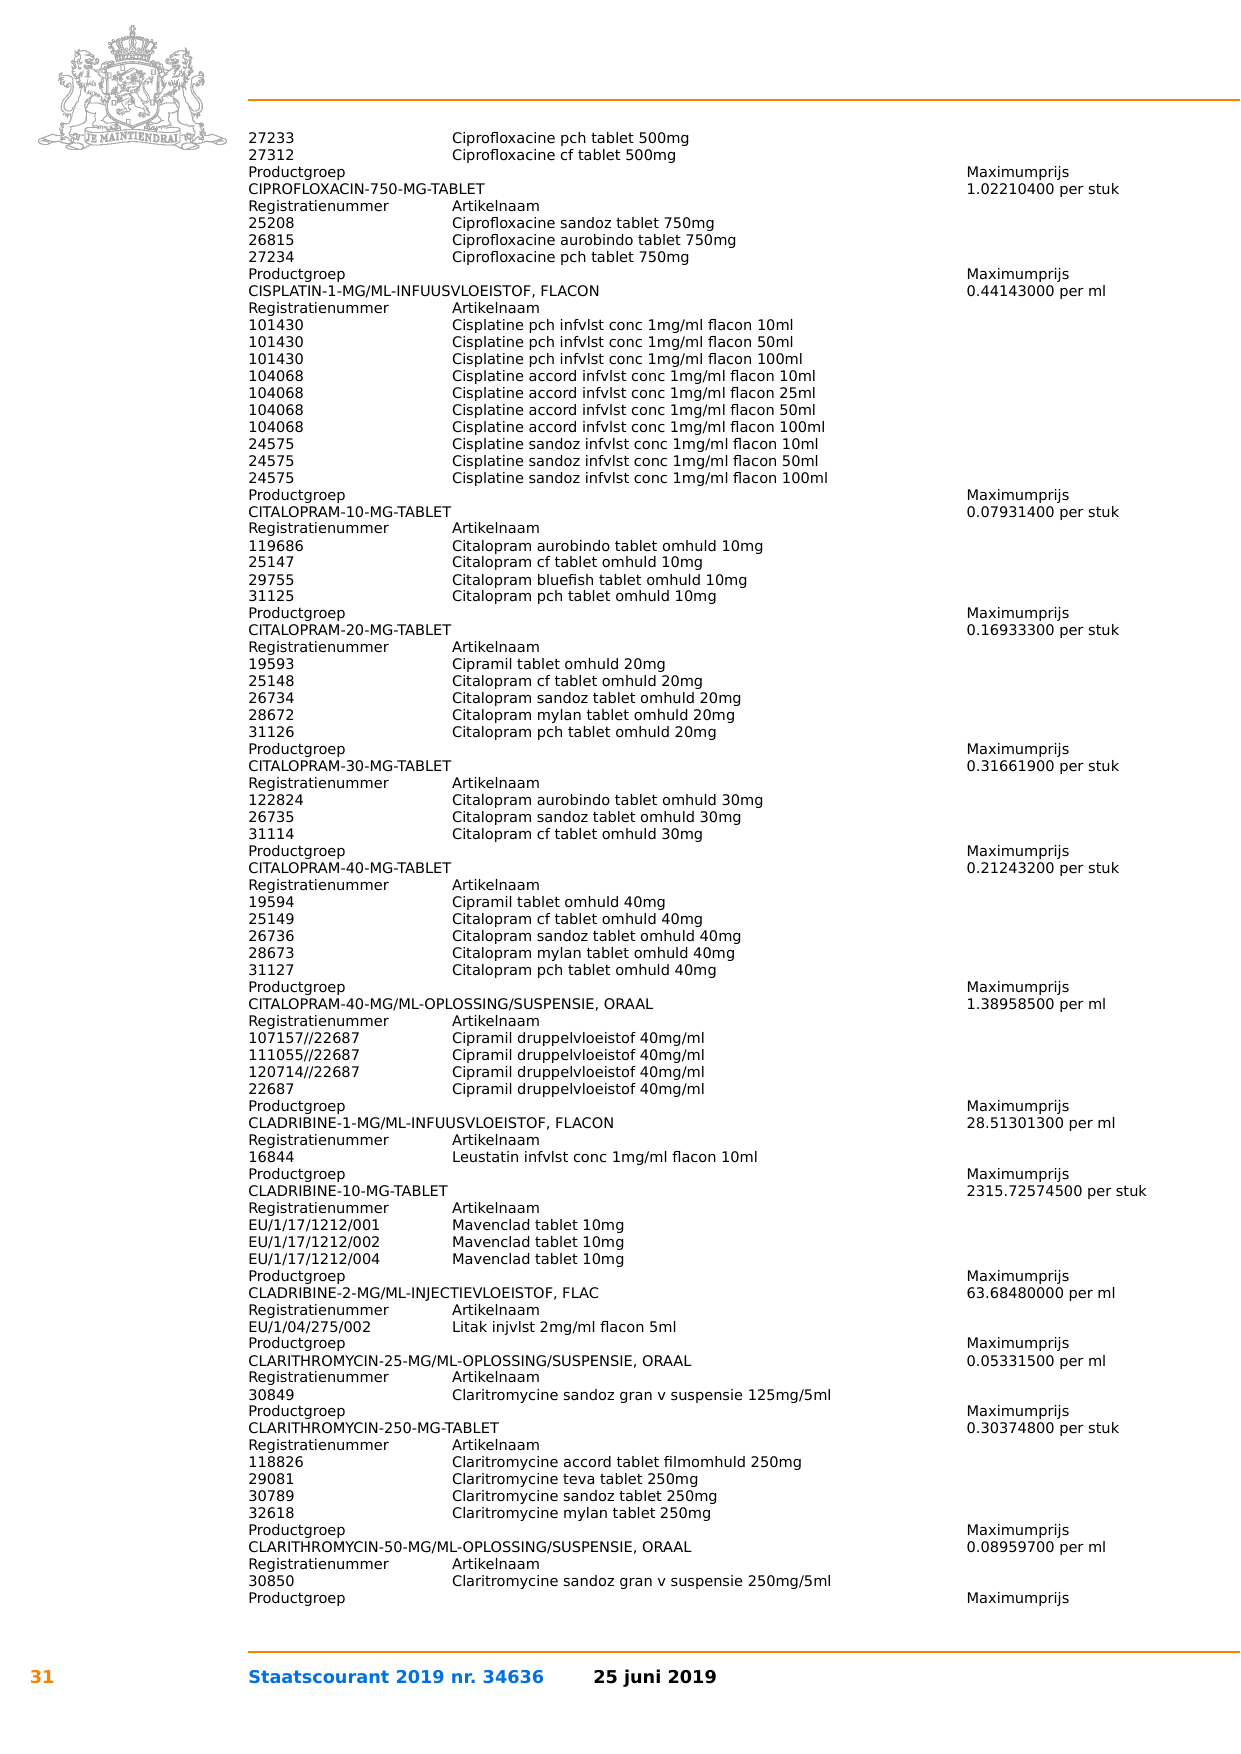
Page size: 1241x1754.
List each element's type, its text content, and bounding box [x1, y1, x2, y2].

table_cell Citalopram mylan tablet omhuld 40mg [446, 945, 961, 962]
table_cell Citalopram pch tablet omhuld 20mg [446, 724, 961, 741]
table_cell Productgroep [248, 1166, 446, 1183]
table_cell Artikelnaam [446, 1369, 961, 1386]
table_cell [961, 1081, 1163, 1098]
table_cell Citalopram bluefish tablet omhuld 10mg [446, 571, 961, 588]
table_cell [961, 792, 1163, 809]
table_cell [961, 1505, 1163, 1522]
table_cell Maximumprijs [961, 266, 1163, 283]
table_cell Cisplatine sandoz infvlst conc 1mg/ml flacon 10ml [446, 436, 961, 452]
table_cell 107157//22687 [248, 1030, 446, 1047]
table_cell Citalopram mylan tablet omhuld 20mg [446, 707, 961, 724]
table_cell 26736 [248, 928, 446, 945]
table_cell Artikelnaam [446, 520, 961, 537]
table_cell [961, 911, 1163, 928]
table_cell [961, 1234, 1163, 1251]
table_cell [961, 1251, 1163, 1267]
table_cell Registratienummer [248, 775, 446, 792]
table_cell 26815 [248, 232, 446, 249]
table_cell [961, 1488, 1163, 1505]
table_cell Ciprofloxacine pch tablet 500mg [446, 130, 961, 147]
table_cell EU/1/04/275/002 [248, 1319, 446, 1335]
table_cell Ciprofloxacine pch tablet 750mg [446, 249, 961, 266]
table_cell [961, 1217, 1163, 1233]
table_cell Productgroep [248, 164, 446, 181]
table_cell 26735 [248, 809, 446, 826]
table_cell Citalopram aurobindo tablet omhuld 10mg [446, 538, 961, 554]
table_cell [961, 453, 1163, 469]
table_cell Cisplatine pch infvlst conc 1mg/ml flacon 10ml [446, 317, 961, 334]
table_cell [961, 538, 1163, 554]
table_cell Litak injvlst 2mg/ml flacon 5ml [446, 1319, 961, 1335]
table_cell Claritromycine sandoz tablet 250mg [446, 1488, 961, 1505]
table_cell Cipramil druppelvloeistof 40mg/ml [446, 1064, 961, 1081]
table_cell 25147 [248, 554, 446, 571]
table_cell 27234 [248, 249, 446, 266]
table_cell Registratienummer [248, 1013, 446, 1030]
table_cell CITALOPRAM-20-MG-TABLET [248, 622, 961, 639]
table_cell Artikelnaam [446, 1132, 961, 1149]
table_cell Cisplatine accord infvlst conc 1mg/ml flacon 100ml [446, 419, 961, 436]
table_cell 0.08959700 per ml [961, 1539, 1163, 1556]
table_cell Cisplatine accord infvlst conc 1mg/ml flacon 10ml [446, 368, 961, 384]
table_cell [961, 436, 1163, 452]
table_cell [446, 1590, 961, 1607]
table_cell Maximumprijs [961, 1166, 1163, 1183]
table_cell 118826 [248, 1454, 446, 1471]
table_cell EU/1/17/1212/004 [248, 1251, 446, 1267]
table_cell 111055//22687 [248, 1047, 446, 1064]
table_cell Registratienummer [248, 639, 446, 656]
table_cell Maximumprijs [961, 1403, 1163, 1420]
table_cell 24575 [248, 470, 446, 486]
table_cell [446, 1098, 961, 1115]
table_cell Citalopram cf tablet omhuld 40mg [446, 911, 961, 928]
table_cell [446, 1166, 961, 1183]
table_cell Productgroep [248, 843, 446, 860]
table_cell Registratienummer [248, 1556, 446, 1573]
table_cell Ciprofloxacine sandoz tablet 750mg [446, 215, 961, 232]
table_cell [961, 707, 1163, 724]
table_cell [961, 351, 1163, 368]
table_cell [961, 1064, 1163, 1081]
table_cell 0.05331500 per ml [961, 1353, 1163, 1369]
table_cell Productgroep [248, 741, 446, 758]
table_cell Maximumprijs [961, 1268, 1163, 1284]
table_cell 27233 [248, 130, 446, 147]
table_cell [961, 673, 1163, 690]
table_cell 25208 [248, 215, 446, 232]
table_cell 26734 [248, 690, 446, 707]
table_cell [961, 571, 1163, 588]
table_cell Productgroep [248, 605, 446, 622]
table_cell Maximumprijs [961, 1098, 1163, 1115]
table_cell [446, 605, 961, 622]
table_cell Artikelnaam [446, 198, 961, 215]
table_cell Cisplatine accord infvlst conc 1mg/ml flacon 50ml [446, 402, 961, 418]
table_cell 104068 [248, 419, 446, 436]
table_cell 24575 [248, 453, 446, 469]
table_cell Registratienummer [248, 1132, 446, 1149]
table_cell CLADRIBINE-10-MG-TABLET [248, 1183, 961, 1199]
table_cell 29081 [248, 1471, 446, 1488]
table_cell [446, 164, 961, 181]
table_cell Registratienummer [248, 300, 446, 317]
table_cell Productgroep [248, 1522, 446, 1539]
table_cell [961, 690, 1163, 707]
table_cell 122824 [248, 792, 446, 809]
table_cell 119686 [248, 538, 446, 554]
table_cell Maximumprijs [961, 605, 1163, 622]
table_cell [961, 656, 1163, 673]
table_cell [961, 775, 1163, 792]
table_cell Citalopram sandoz tablet omhuld 20mg [446, 690, 961, 707]
table_cell [961, 1149, 1163, 1166]
table_cell [446, 486, 961, 503]
table_cell Cisplatine sandoz infvlst conc 1mg/ml flacon 100ml [446, 470, 961, 486]
table_cell Claritromycine accord tablet filmomhuld 250mg [446, 1454, 961, 1471]
table_cell Artikelnaam [446, 1013, 961, 1030]
table_cell Cisplatine pch infvlst conc 1mg/ml flacon 50ml [446, 334, 961, 351]
table_cell Cisplatine sandoz infvlst conc 1mg/ml flacon 50ml [446, 453, 961, 469]
table_cell Citalopram aurobindo tablet omhuld 30mg [446, 792, 961, 809]
table_cell [961, 470, 1163, 486]
table_cell CITALOPRAM-40-MG/ML-OPLOSSING/SUSPENSIE, ORAAL [248, 996, 961, 1013]
table_cell CISPLATIN-1-MG/ML-INFUUSVLOEISTOF, FLACON [248, 283, 961, 300]
table_cell Productgroep [248, 266, 446, 283]
table_cell [961, 317, 1163, 334]
table_cell [961, 826, 1163, 843]
table_cell 0.30374800 per stuk [961, 1420, 1163, 1437]
table_cell [961, 215, 1163, 232]
table_cell [961, 1030, 1163, 1047]
table_cell EU/1/17/1212/001 [248, 1217, 446, 1233]
table_cell CITALOPRAM-30-MG-TABLET [248, 758, 961, 775]
table_cell Artikelnaam [446, 639, 961, 656]
table_cell EU/1/17/1212/002 [248, 1234, 446, 1251]
table_cell Productgroep [248, 1098, 446, 1115]
table_cell 0.16933300 per stuk [961, 622, 1163, 639]
table_cell [961, 1369, 1163, 1386]
table_cell 25148 [248, 673, 446, 690]
table_cell 0.44143000 per ml [961, 283, 1163, 300]
table_cell [961, 232, 1163, 249]
table_cell CIPROFLOXACIN-750-MG-TABLET [248, 181, 961, 198]
table_cell 1.02210400 per stuk [961, 181, 1163, 198]
table_cell Cisplatine pch infvlst conc 1mg/ml flacon 100ml [446, 351, 961, 368]
table_cell [961, 945, 1163, 962]
table_cell 31126 [248, 724, 446, 741]
table_cell Cipramil tablet omhuld 20mg [446, 656, 961, 673]
table_cell 28673 [248, 945, 446, 962]
table_cell Citalopram cf tablet omhuld 10mg [446, 554, 961, 571]
table_cell [961, 1013, 1163, 1030]
picture [38, 25, 227, 150]
table_cell Claritromycine sandoz gran v suspensie 250mg/5ml [446, 1573, 961, 1590]
table_cell 30849 [248, 1386, 446, 1403]
table_cell Registratienummer [248, 877, 446, 894]
table_cell 0.21243200 per stuk [961, 860, 1163, 877]
table_cell [961, 1556, 1163, 1573]
table_cell [446, 979, 961, 996]
table_cell Artikelnaam [446, 877, 961, 894]
table_cell [961, 1200, 1163, 1217]
table_cell 0.31661900 per stuk [961, 758, 1163, 775]
table_cell [961, 1132, 1163, 1149]
table_cell [961, 368, 1163, 384]
table_cell 30850 [248, 1573, 446, 1590]
table_cell Registratienummer [248, 1369, 446, 1386]
table_cell 29755 [248, 571, 446, 588]
table_cell [961, 130, 1163, 147]
table_cell CLADRIBINE-1-MG/ML-INFUUSVLOEISTOF, FLACON [248, 1115, 961, 1132]
table_cell [961, 1386, 1163, 1403]
table_cell Mavenclad tablet 10mg [446, 1217, 961, 1233]
table_cell Registratienummer [248, 520, 446, 537]
table_cell Mavenclad tablet 10mg [446, 1251, 961, 1267]
table_cell 0.07931400 per stuk [961, 504, 1163, 520]
table_cell Leustatin infvlst conc 1mg/ml flacon 10ml [446, 1149, 961, 1166]
table_cell [446, 266, 961, 283]
table_cell [961, 249, 1163, 266]
table_cell [961, 1573, 1163, 1590]
table_cell [961, 962, 1163, 979]
table_cell [961, 724, 1163, 741]
table_cell Ciprofloxacine cf tablet 500mg [446, 147, 961, 164]
table_cell CLADRIBINE-2-MG/ML-INJECTIEVLOEISTOF, FLAC [248, 1285, 961, 1301]
table_cell [961, 520, 1163, 537]
table_cell [961, 928, 1163, 945]
table_cell CLARITHROMYCIN-25-MG/ML-OPLOSSING/SUSPENSIE, ORAAL [248, 1353, 961, 1369]
table_cell CLARITHROMYCIN-250-MG-TABLET [248, 1420, 961, 1437]
table_cell 16844 [248, 1149, 446, 1166]
table_cell Registratienummer [248, 1437, 446, 1454]
table_cell 19593 [248, 656, 446, 673]
table_cell [961, 385, 1163, 402]
table_cell Cipramil druppelvloeistof 40mg/ml [446, 1047, 961, 1064]
table_cell [446, 1522, 961, 1539]
table_cell CITALOPRAM-40-MG-TABLET [248, 860, 961, 877]
table_cell [961, 1471, 1163, 1488]
table_cell Productgroep [248, 979, 446, 996]
table_cell Ciprofloxacine aurobindo tablet 750mg [446, 232, 961, 249]
table_cell [446, 1335, 961, 1352]
table_cell [961, 419, 1163, 436]
table_cell [961, 1319, 1163, 1335]
table_cell Citalopram sandoz tablet omhuld 40mg [446, 928, 961, 945]
table_cell Registratienummer [248, 198, 446, 215]
table_cell 30789 [248, 1488, 446, 1505]
table_cell Artikelnaam [446, 1200, 961, 1217]
table_cell 27312 [248, 147, 446, 164]
table_cell 19594 [248, 894, 446, 911]
table_cell [961, 1454, 1163, 1471]
table_cell [961, 1047, 1163, 1064]
table_cell Maximumprijs [961, 741, 1163, 758]
table_cell 2315.72574500 per stuk [961, 1183, 1163, 1199]
table_cell [446, 843, 961, 860]
table_cell 28672 [248, 707, 446, 724]
table_cell 32618 [248, 1505, 446, 1522]
table_cell [446, 1403, 961, 1420]
table_cell Productgroep [248, 1403, 446, 1420]
table_cell CLARITHROMYCIN-50-MG/ML-OPLOSSING/SUSPENSIE, ORAAL [248, 1539, 961, 1556]
table_cell [961, 639, 1163, 656]
table_cell Productgroep [248, 1335, 446, 1352]
table_cell 31125 [248, 588, 446, 605]
table_cell [961, 198, 1163, 215]
table_cell Productgroep [248, 486, 446, 503]
table_cell Maximumprijs [961, 164, 1163, 181]
table_cell Maximumprijs [961, 486, 1163, 503]
table_cell [961, 300, 1163, 317]
table_cell Artikelnaam [446, 1301, 961, 1318]
table_cell [961, 894, 1163, 911]
table_cell 120714//22687 [248, 1064, 446, 1081]
table_cell 28.51301300 per ml [961, 1115, 1163, 1132]
table_cell Productgroep [248, 1590, 446, 1607]
table_cell [961, 809, 1163, 826]
table_cell [961, 588, 1163, 605]
table_cell Cisplatine accord infvlst conc 1mg/ml flacon 25ml [446, 385, 961, 402]
table_cell [961, 877, 1163, 894]
table_cell Registratienummer [248, 1200, 446, 1217]
table_cell Maximumprijs [961, 1522, 1163, 1539]
table_cell 101430 [248, 317, 446, 334]
table_cell Cipramil tablet omhuld 40mg [446, 894, 961, 911]
table_cell [446, 741, 961, 758]
table_cell Citalopram cf tablet omhuld 30mg [446, 826, 961, 843]
table_cell [961, 1437, 1163, 1454]
table_cell 101430 [248, 334, 446, 351]
table_cell Maximumprijs [961, 979, 1163, 996]
table_cell Claritromycine mylan tablet 250mg [446, 1505, 961, 1522]
table_cell 25149 [248, 911, 446, 928]
table_cell 22687 [248, 1081, 446, 1098]
table_cell [961, 402, 1163, 418]
table_cell Cipramil druppelvloeistof 40mg/ml [446, 1030, 961, 1047]
table_cell [961, 1301, 1163, 1318]
table_cell [961, 147, 1163, 164]
table_cell Artikelnaam [446, 1437, 961, 1454]
table_cell 31114 [248, 826, 446, 843]
table_cell Maximumprijs [961, 1590, 1163, 1607]
table_cell Citalopram pch tablet omhuld 40mg [446, 962, 961, 979]
table_cell Artikelnaam [446, 300, 961, 317]
table_cell Registratienummer [248, 1301, 446, 1318]
table_cell Productgroep [248, 1268, 446, 1284]
table_cell 24575 [248, 436, 446, 452]
table_cell Claritromycine teva tablet 250mg [446, 1471, 961, 1488]
table_cell 63.68480000 per ml [961, 1285, 1163, 1301]
table_cell Citalopram sandoz tablet omhuld 30mg [446, 809, 961, 826]
table_cell 104068 [248, 368, 446, 384]
table_cell Citalopram cf tablet omhuld 20mg [446, 673, 961, 690]
table_cell Cipramil druppelvloeistof 40mg/ml [446, 1081, 961, 1098]
table_cell CITALOPRAM-10-MG-TABLET [248, 504, 961, 520]
table_cell Artikelnaam [446, 1556, 961, 1573]
table_cell 104068 [248, 385, 446, 402]
table_cell 31127 [248, 962, 446, 979]
table_cell Citalopram pch tablet omhuld 10mg [446, 588, 961, 605]
table_cell Maximumprijs [961, 843, 1163, 860]
table_cell [961, 554, 1163, 571]
table_cell 104068 [248, 402, 446, 418]
table_cell Maximumprijs [961, 1335, 1163, 1352]
table_cell [961, 334, 1163, 351]
table_cell [446, 1268, 961, 1284]
table_cell Claritromycine sandoz gran v suspensie 125mg/5ml [446, 1386, 961, 1403]
table_cell Artikelnaam [446, 775, 961, 792]
table_cell 1.38958500 per ml [961, 996, 1163, 1013]
table_cell 101430 [248, 351, 446, 368]
table_cell Mavenclad tablet 10mg [446, 1234, 961, 1251]
